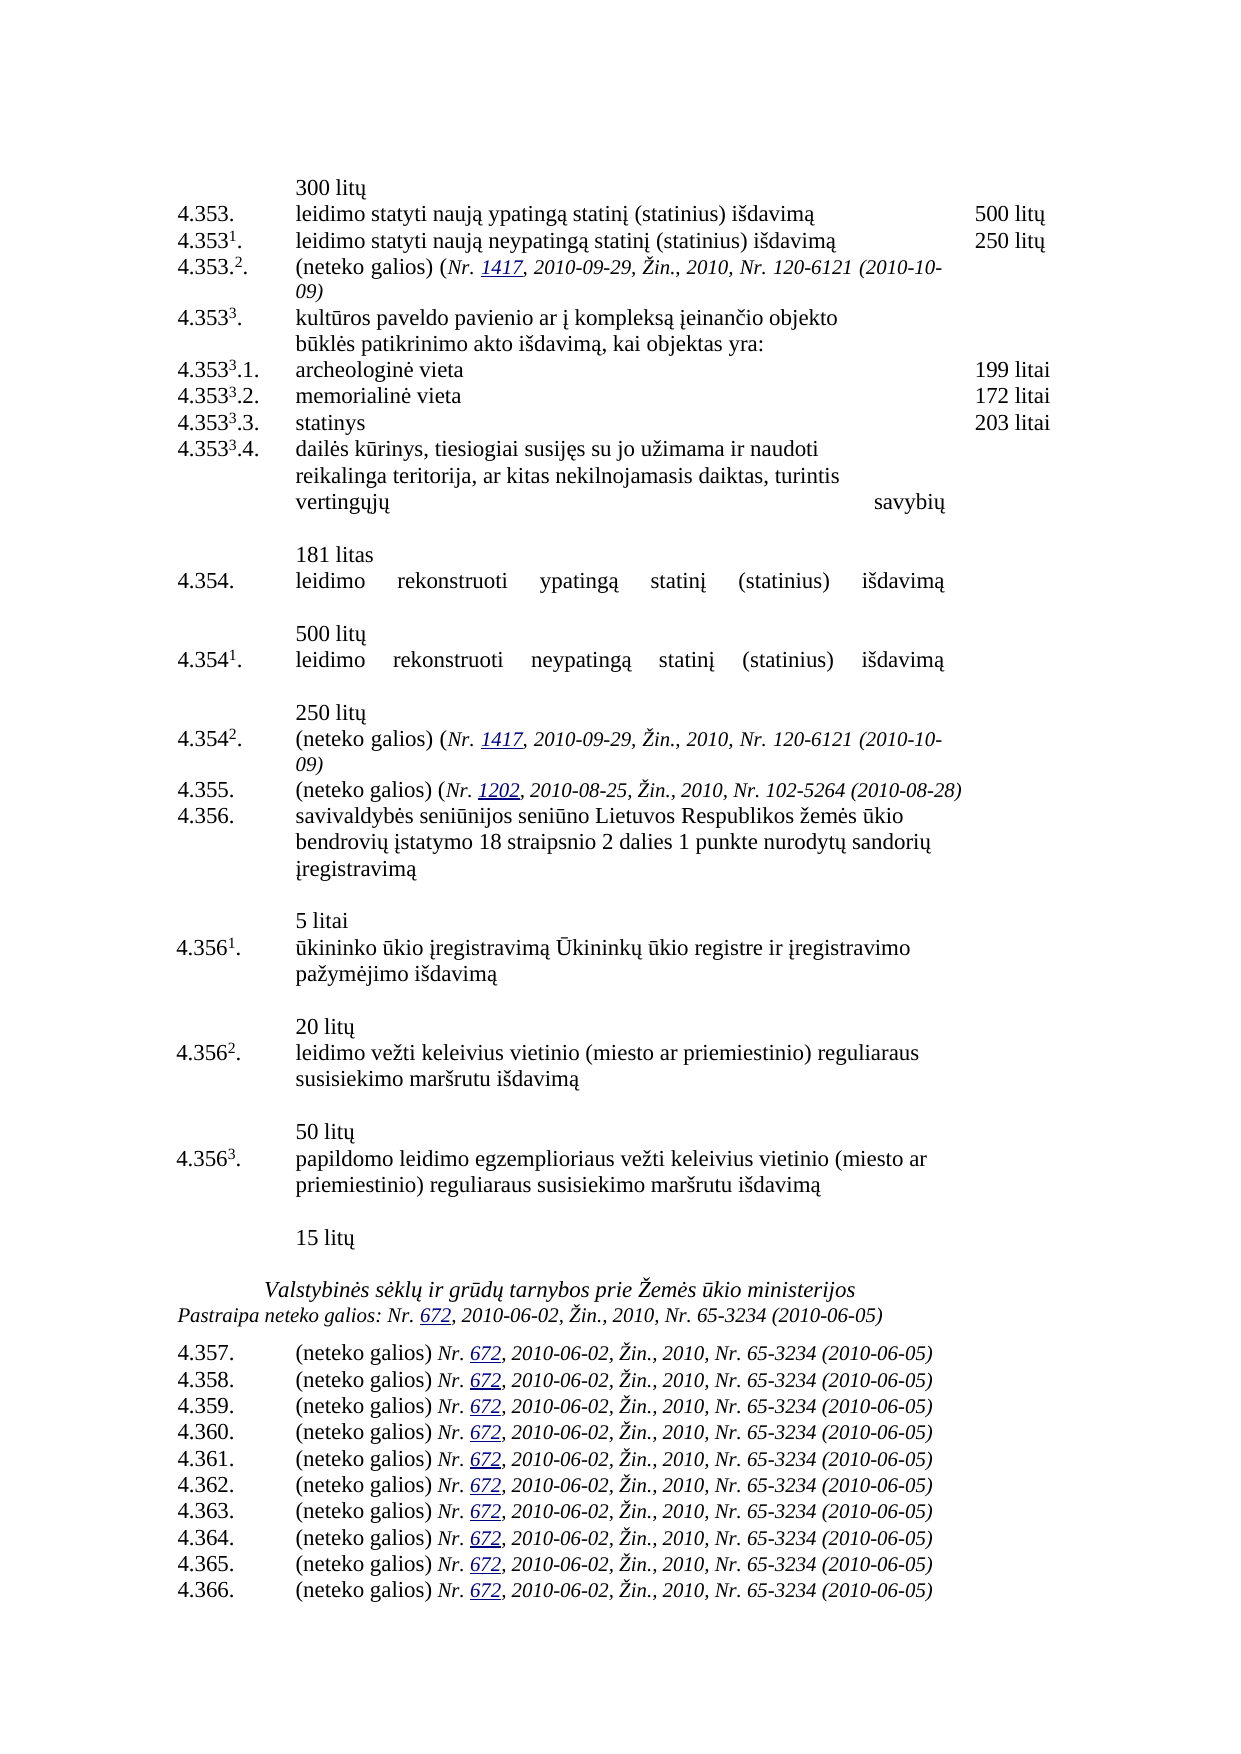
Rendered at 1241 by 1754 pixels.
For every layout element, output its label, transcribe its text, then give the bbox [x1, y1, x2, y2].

text 4.358. (neteko galios) Nr. 672, 2010-06-02, Žin., 2010, Nr. 65-3234 (2010-06-05) [177, 1366, 945, 1392]
text 4.3542. (neteko galios) (Nr. 1417, 2010-09-29, Žin., 2010, Nr. 120-6121 (2010-10-09) [177, 725, 945, 776]
text 4.356. savivaldybės seniūnijos seniūno Lietuvos Respublikos žemės ūkio bendrovių įstatymo 18 straipsnio 2 dalies 1 punkte nurodytų sandorių įregistravimą 5 litai [177, 802, 945, 934]
text 4.364. (neteko galios) Nr. 672, 2010-06-02, Žin., 2010, Nr. 65-3234 (2010-06-05) [177, 1524, 945, 1550]
text 4.353. leidimo statyti naują ypatingą statinį (statinius) išdavimą 500 litų [177, 200, 1122, 227]
text 4.3533.3. statinys 203 litai [177, 409, 1122, 435]
text Valstybinės sėklų ir grūdų tarnybos prie Žemės ūkio ministerijos [177, 1276, 945, 1303]
text Pastraipa neteko galios: Nr. 672, 2010-06-02, Žin., 2010, Nr. 65-3234 (2010-06-05) [177, 1303, 945, 1327]
text 4.359. (neteko galios) Nr. 672, 2010-06-02, Žin., 2010, Nr. 65-3234 (2010-06-05) [177, 1392, 945, 1418]
text 4.365. (neteko galios) Nr. 672, 2010-06-02, Žin., 2010, Nr. 65-3234 (2010-06-05) [177, 1550, 945, 1576]
text būklės patikrinimo akto išdavimą, kai objektas yra: [177, 330, 1122, 356]
text 4.354. leidimo rekonstruoti ypatingą statinį (statinius) išdavimą 500 litų [177, 567, 945, 646]
text 4.353.2. (neteko galios) (Nr. 1417, 2010-09-29, Žin., 2010, Nr. 120-6121 (2010-10-09) [177, 253, 945, 303]
text 300 litų [177, 148, 945, 200]
text 4.3561. ūkininko ūkio įregistravimą Ūkininkų ūkio registre ir įregistravimo pažymėjimo išdavimą 20 litų [176, 934, 945, 1039]
text 4.355. (neteko galios) (Nr. 1202, 2010-08-25, Žin., 2010, Nr. 102-5264 (2010-08-28) [177, 776, 1122, 802]
text 4.3563. papildomo leidimo egzemplioriaus vežti keleivius vietinio (miesto ar priemiestinio) reguliaraus susisiekimo maršrutu išdavimą 15 litų [176, 1144, 945, 1250]
text 4.3533. kultūros paveldo pavienio ar į kompleksą įeinančio objekto [177, 303, 1122, 330]
text 4.3533.2. memorialinė vieta 172 litai [177, 383, 1122, 409]
text 4.363. (neteko galios) Nr. 672, 2010-06-02, Žin., 2010, Nr. 65-3234 (2010-06-05) [177, 1497, 945, 1524]
text 4.3531. leidimo statyti naują neypatingą statinį (statinius) išdavimą 250 litų [177, 227, 1122, 253]
text 4.362. (neteko galios) Nr. 672, 2010-06-02, Žin., 2010, Nr. 65-3234 (2010-06-05) [177, 1471, 945, 1497]
text 4.3562. leidimo vežti keleivius vietinio (miesto ar priemiestinio) reguliaraus susisiekimo maršrutu išdavimą 50 litų [176, 1039, 945, 1144]
text reikalinga teritorija, ar kitas nekilnojamasis daiktas, turintis [177, 462, 1122, 488]
text 4.3541. leidimo rekonstruoti neypatingą statinį (statinius) išdavimą 250 litų [177, 646, 945, 725]
text 4.3533.1. archeologinė vieta 199 litai [177, 356, 1122, 383]
text 4.360. (neteko galios) Nr. 672, 2010-06-02, Žin., 2010, Nr. 65-3234 (2010-06-05) [177, 1418, 945, 1445]
text 4.3533.4. dailės kūrinys, tiesiogiai susijęs su jo užimama ir naudoti [177, 435, 1122, 462]
text 4.357. (neteko galios) Nr. 672, 2010-06-02, Žin., 2010, Nr. 65-3234 (2010-06-05) [177, 1339, 945, 1366]
text vertingųjų savybių 181 litas [295, 488, 945, 567]
text 4.366. (neteko galios) Nr. 672, 2010-06-02, Žin., 2010, Nr. 65-3234 (2010-06-05) [177, 1576, 945, 1603]
text 4.361. (neteko galios) Nr. 672, 2010-06-02, Žin., 2010, Nr. 65-3234 (2010-06-05) [177, 1445, 945, 1471]
